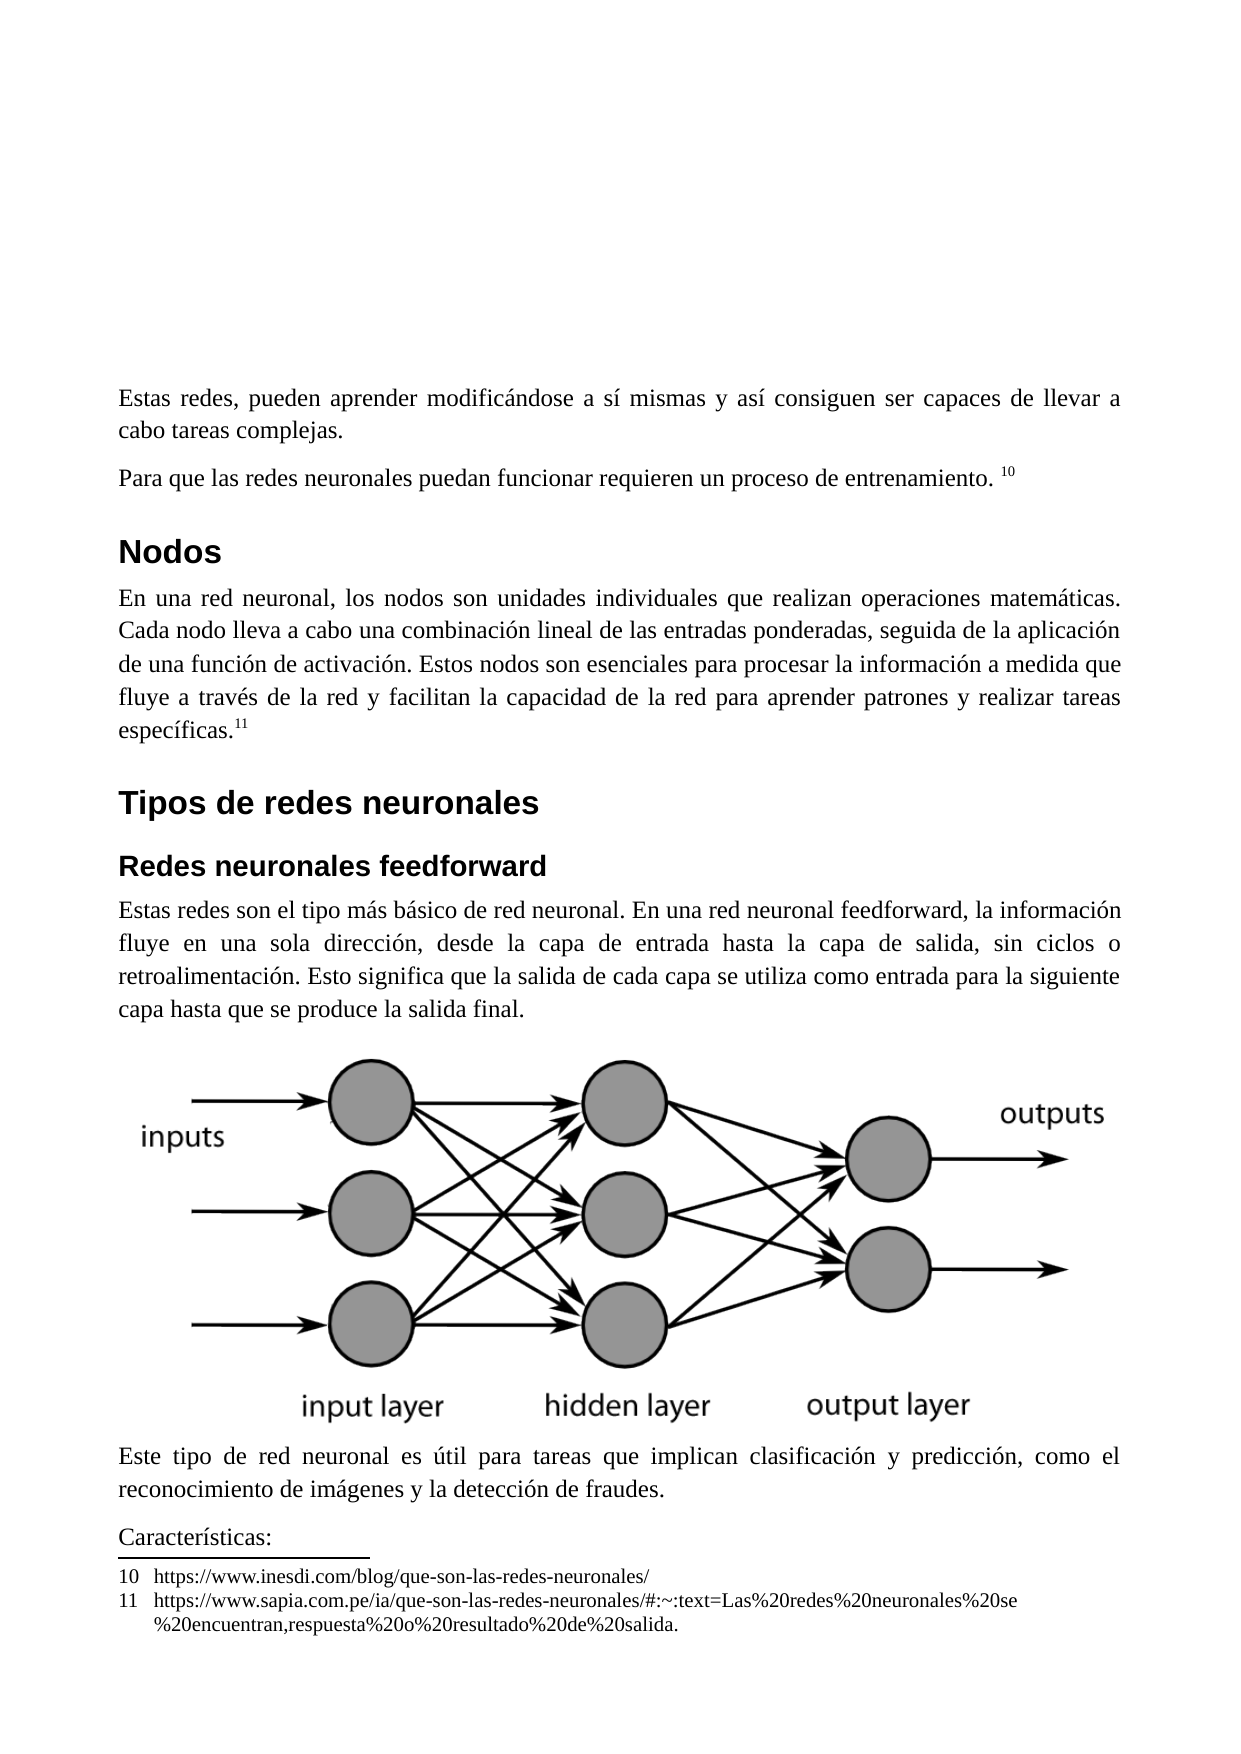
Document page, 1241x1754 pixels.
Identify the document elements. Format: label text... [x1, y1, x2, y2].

text Estas redes son el tipo más básico de red neuronal. En una red neuronal feedforward, la información fluye en una sola dirección, desde la capa de entrada hasta la capa de salida, sin ciclos o retroalimentación. Esto significa que la salida de cada capa se utiliza como entrada para la siguiente capa hasta que se produce la salida final. [118, 895, 1122, 1023]
subtitle Redes neuronales feedforward [118, 849, 1122, 882]
text En una red neuronal, los nodos son unidades individuales que realizan operaciones matemáticas. Cada nodo lleva a cabo una combinación lineal de las entradas ponderadas, seguida de la aplicación de una función de activación. Estos nodos son esenciales para procesar la información a medida que fluye a través de la red y facilitan la capacidad de la red para aprender patrones y realizar tareas específicas. [118, 583, 1122, 743]
text https://www.sapia.com.pe/ia/que-son-las-redes-neuronales/#:~:text=Las%20redes%20neuronales%20se%20encuentran,respuesta%20o%20resultado%20de%20salida. [118, 1588, 1122, 1636]
text Estas redes, pueden aprender modificándose a sí mismas y así consiguen ser capaces de llevar a cabo tareas complejas. [118, 383, 1122, 444]
subtitle Nodos [118, 532, 1122, 570]
subtitle Tipos de redes neuronales [118, 783, 1122, 822]
text https://www.inesdi.com/blog/que-son-las-redes-neuronales/ [118, 1564, 1122, 1588]
text Este tipo de red neuronal es útil para tareas que implican clasificación y predicción, como el reconocimiento de imágenes y la detección de fraudes. [118, 1437, 1122, 1503]
text Para que las redes neuronales puedan funcionar requieren un proceso de entrenamiento. [118, 463, 1122, 492]
picture [118, 1041, 1123, 1437]
text Características: [118, 1522, 1122, 1551]
